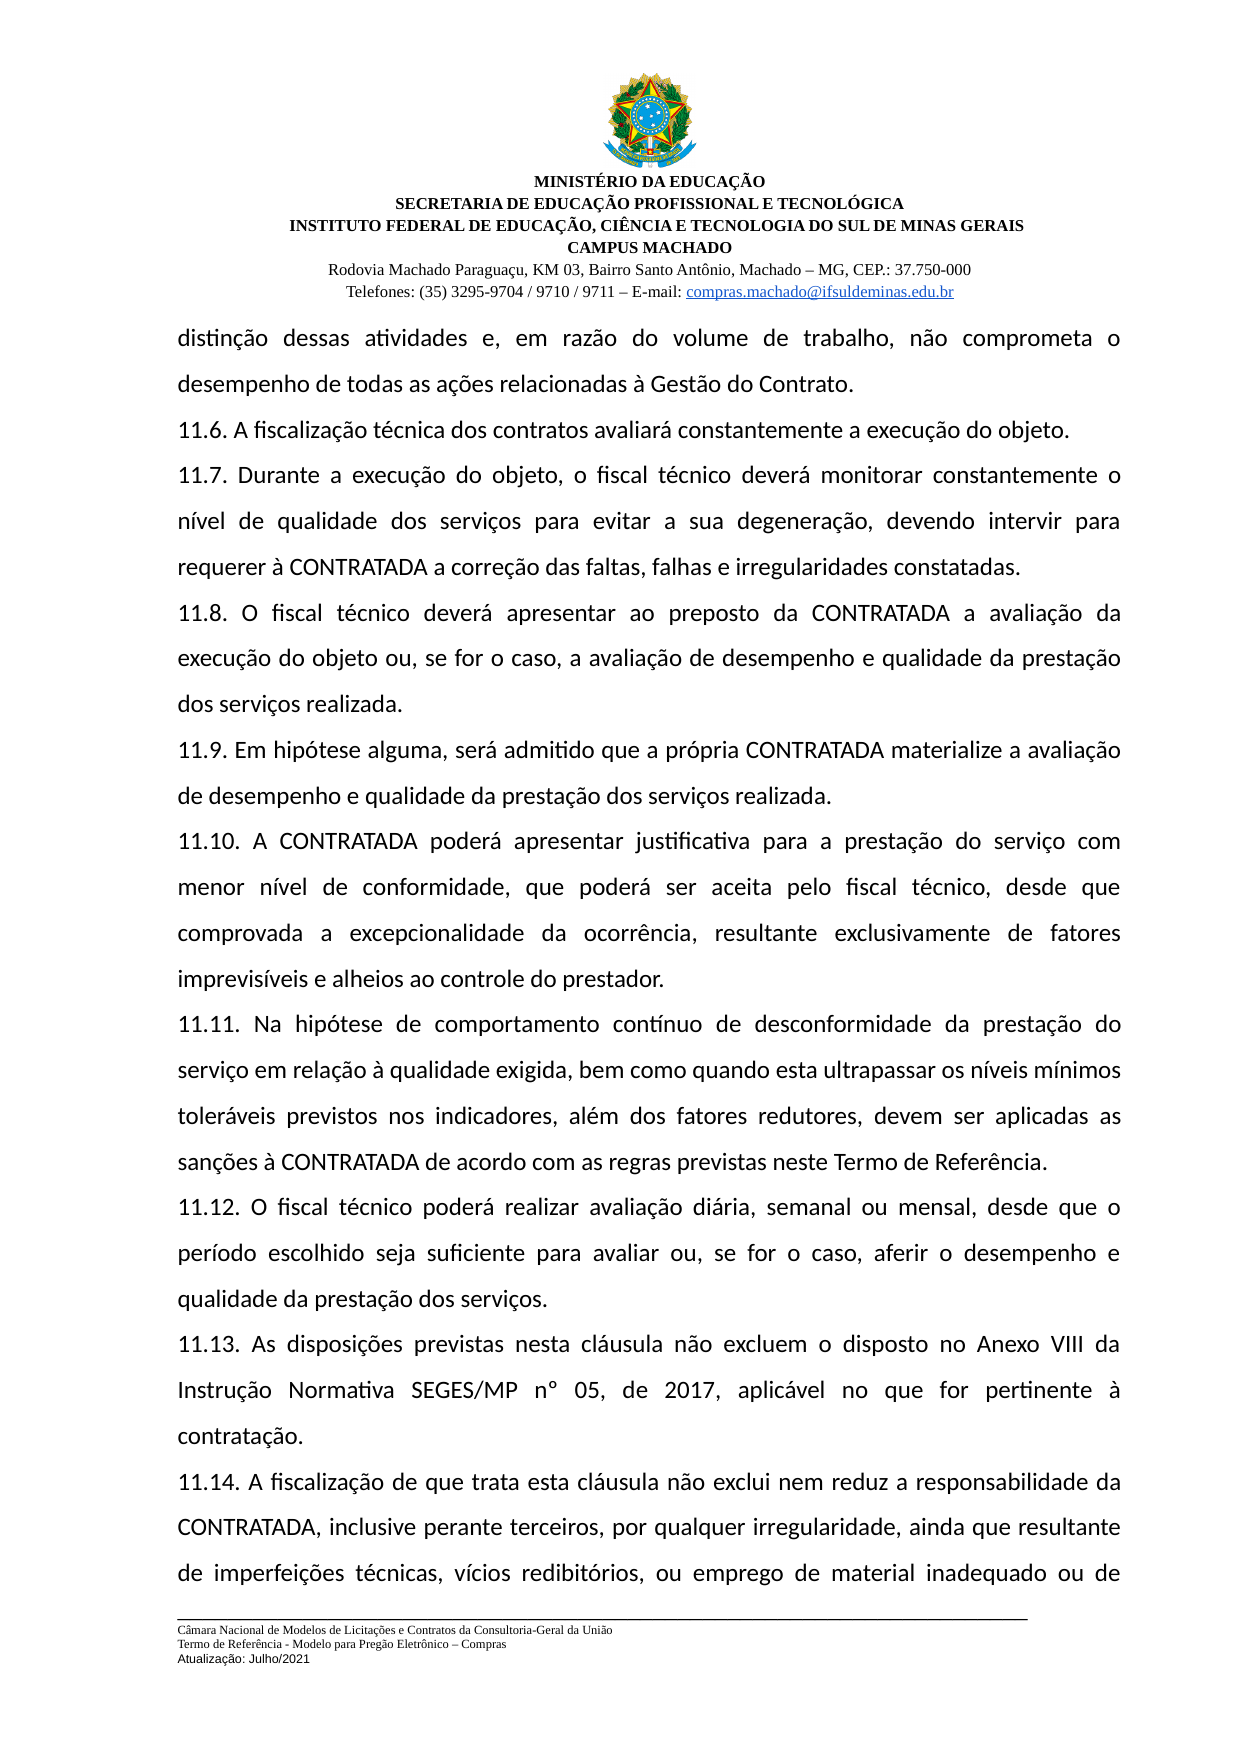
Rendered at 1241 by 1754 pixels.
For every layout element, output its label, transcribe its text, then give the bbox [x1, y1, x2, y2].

text 11.9. Em hipótese alguma, será admitido que a própria CONTRATADA materialize a avaliação de desempenho e qualidade da prestação dos serviços realizada. [177, 734, 1122, 810]
text distinção dessas atividades e, em razão do volume de trabalho, não comprometa o desempenho de todas as ações relacionadas à Gestão do Contrato. [177, 322, 1122, 399]
text 11.10. A CONTRATADA poderá apresentar justificativa para a prestação do serviço com menor nível de conformidade, que poderá ser aceita pelo fiscal técnico, desde que comprovada a excepcionalidade da ocorrência, resultante exclusivamente de fatores imprevisíveis e alheios ao controle do prestador. [177, 826, 1122, 993]
picture [669, 149, 680, 155]
text 11.12. O fiscal técnico poderá realizar avaliação diária, semanal ou mensal, desde que o período escolhido seja suficiente para avaliar ou, se for o caso, aferir o desempenho e qualidade da prestação dos serviços. [177, 1191, 1122, 1313]
text 11.13. As disposições previstas nesta cláusula não excluem o disposto no Anexo VIII da Instrução Normativa SEGES/MP nº 05, de 2017, aplicável no que for pertinente à contratação. [177, 1328, 1122, 1451]
text 11.14. A fiscalização de que trata esta cláusula não exclui nem reduz a responsabilidade da CONTRATADA, inclusive perante terceiros, por qualquer irregularidade, ainda que resultante de imperfeições técnicas, vícios redibitórios, ou emprego de material inadequado ou de [177, 1466, 1122, 1588]
text 11.11. Na hipótese de comportamento contínuo de desconformidade da prestação do serviço em relação à qualidade exigida, bem como quando esta ultrapassar os níveis mínimos toleráveis previstos nos indicadores, além dos fatores redutores, devem ser aplicadas as sanções à CONTRATADA de acordo com as regras previstas neste Termo de Referência. [177, 1008, 1122, 1176]
picture [603, 73, 697, 168]
text 11.6. A fiscalização técnica dos contratos avaliará constantemente a execução do objeto. [177, 414, 1122, 444]
picture [643, 163, 658, 168]
text 11.8. O fiscal técnico deverá apresentar ao preposto da CONTRATADA a avaliação da execução do objeto ou, se for o caso, a avaliação de desempenho e qualidade da prestação dos serviços realizada. [177, 597, 1122, 719]
text 11.7. Durante a execução do objeto, o fiscal técnico deverá monitorar constantemente o nível de qualidade dos serviços para evitar a sua degeneração, devendo intervir para requerer à CONTRATADA a correção das faltas, falhas e irregularidades constatadas. [177, 460, 1122, 582]
